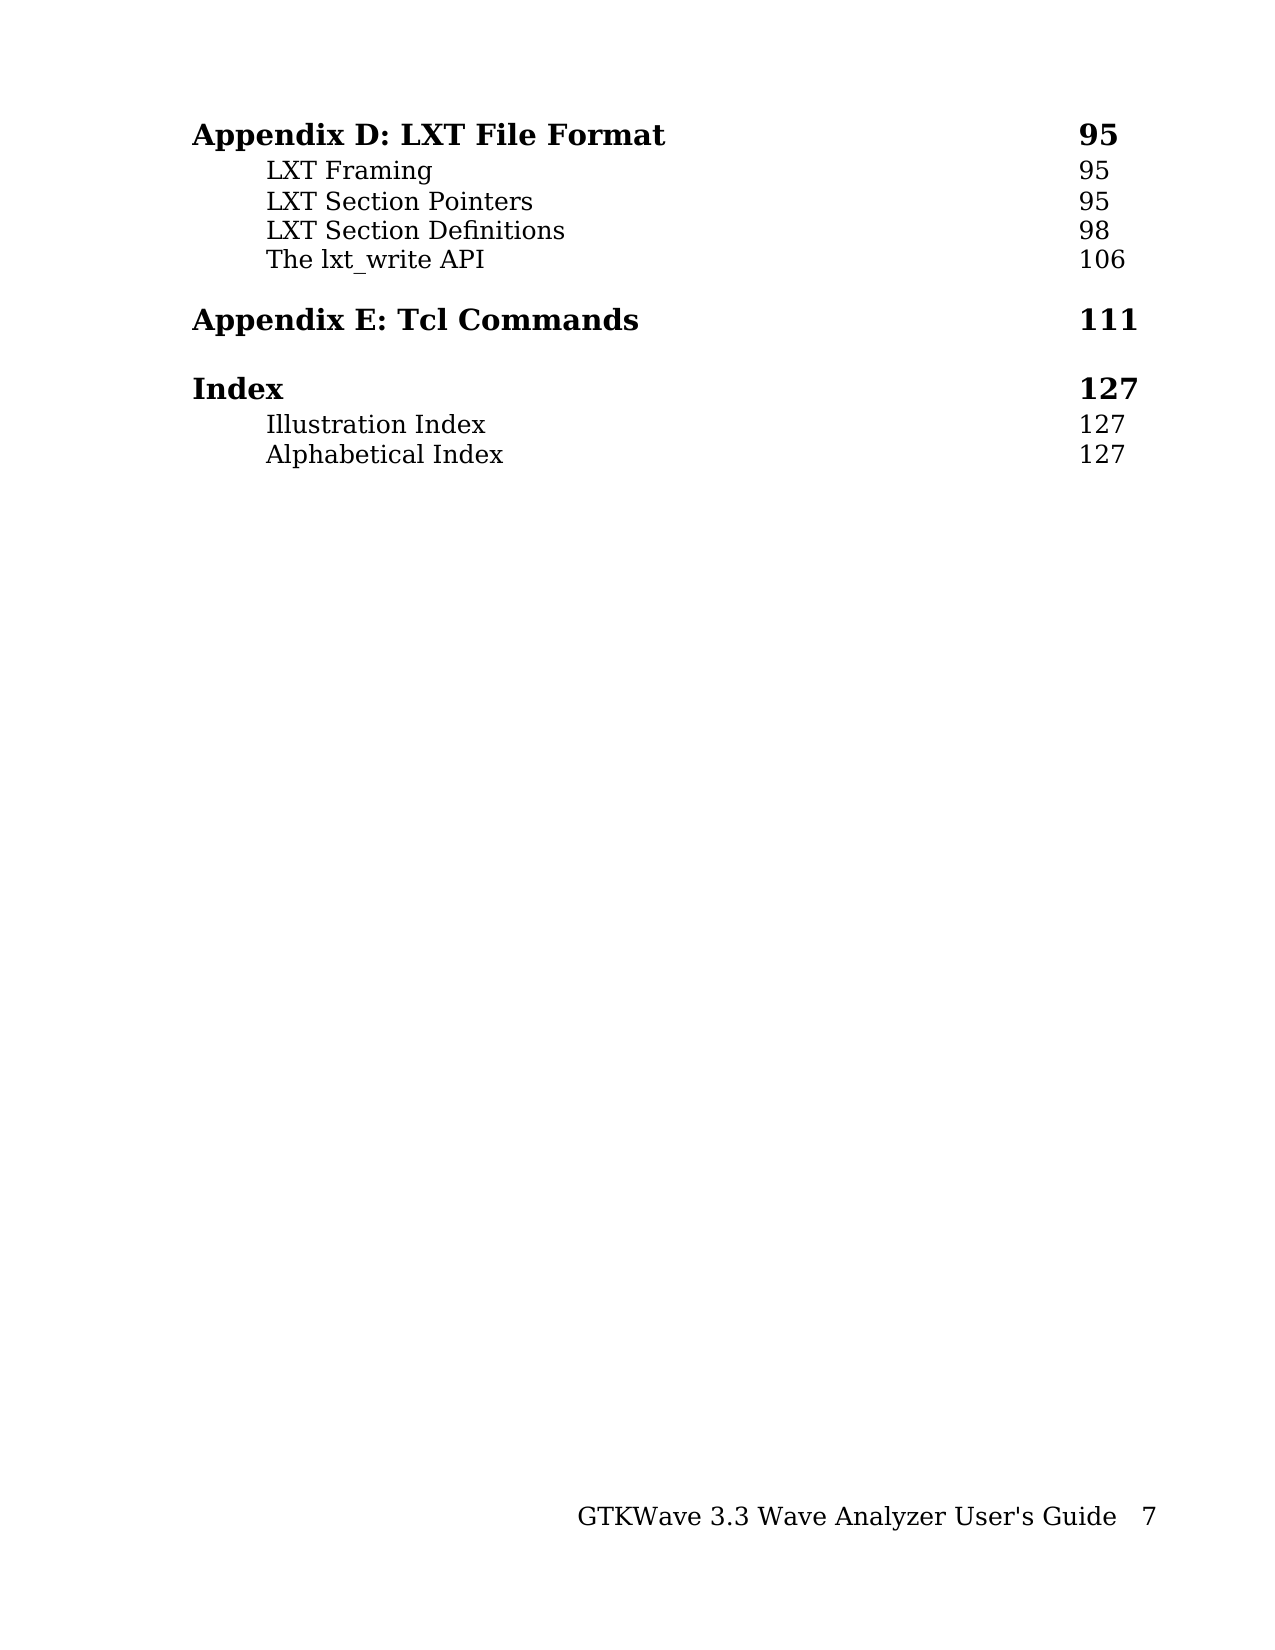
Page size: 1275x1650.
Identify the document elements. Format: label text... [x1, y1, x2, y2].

text LXT Section Pointers 95 [118, 187, 1157, 216]
text Alphabetical Index 125 [118, 440, 1157, 469]
text Index 125 [118, 372, 1157, 406]
text Appendix D: LXT File Format 95 [118, 118, 1157, 152]
text The lxt_write API 106 [118, 245, 1157, 274]
text LXT Section Definitions 98 [118, 216, 1157, 245]
text Appendix E: Tcl Commands 111 [118, 303, 1157, 338]
text LXT Framing 95 [118, 152, 1157, 187]
text Illustration Index 125 [118, 406, 1157, 440]
